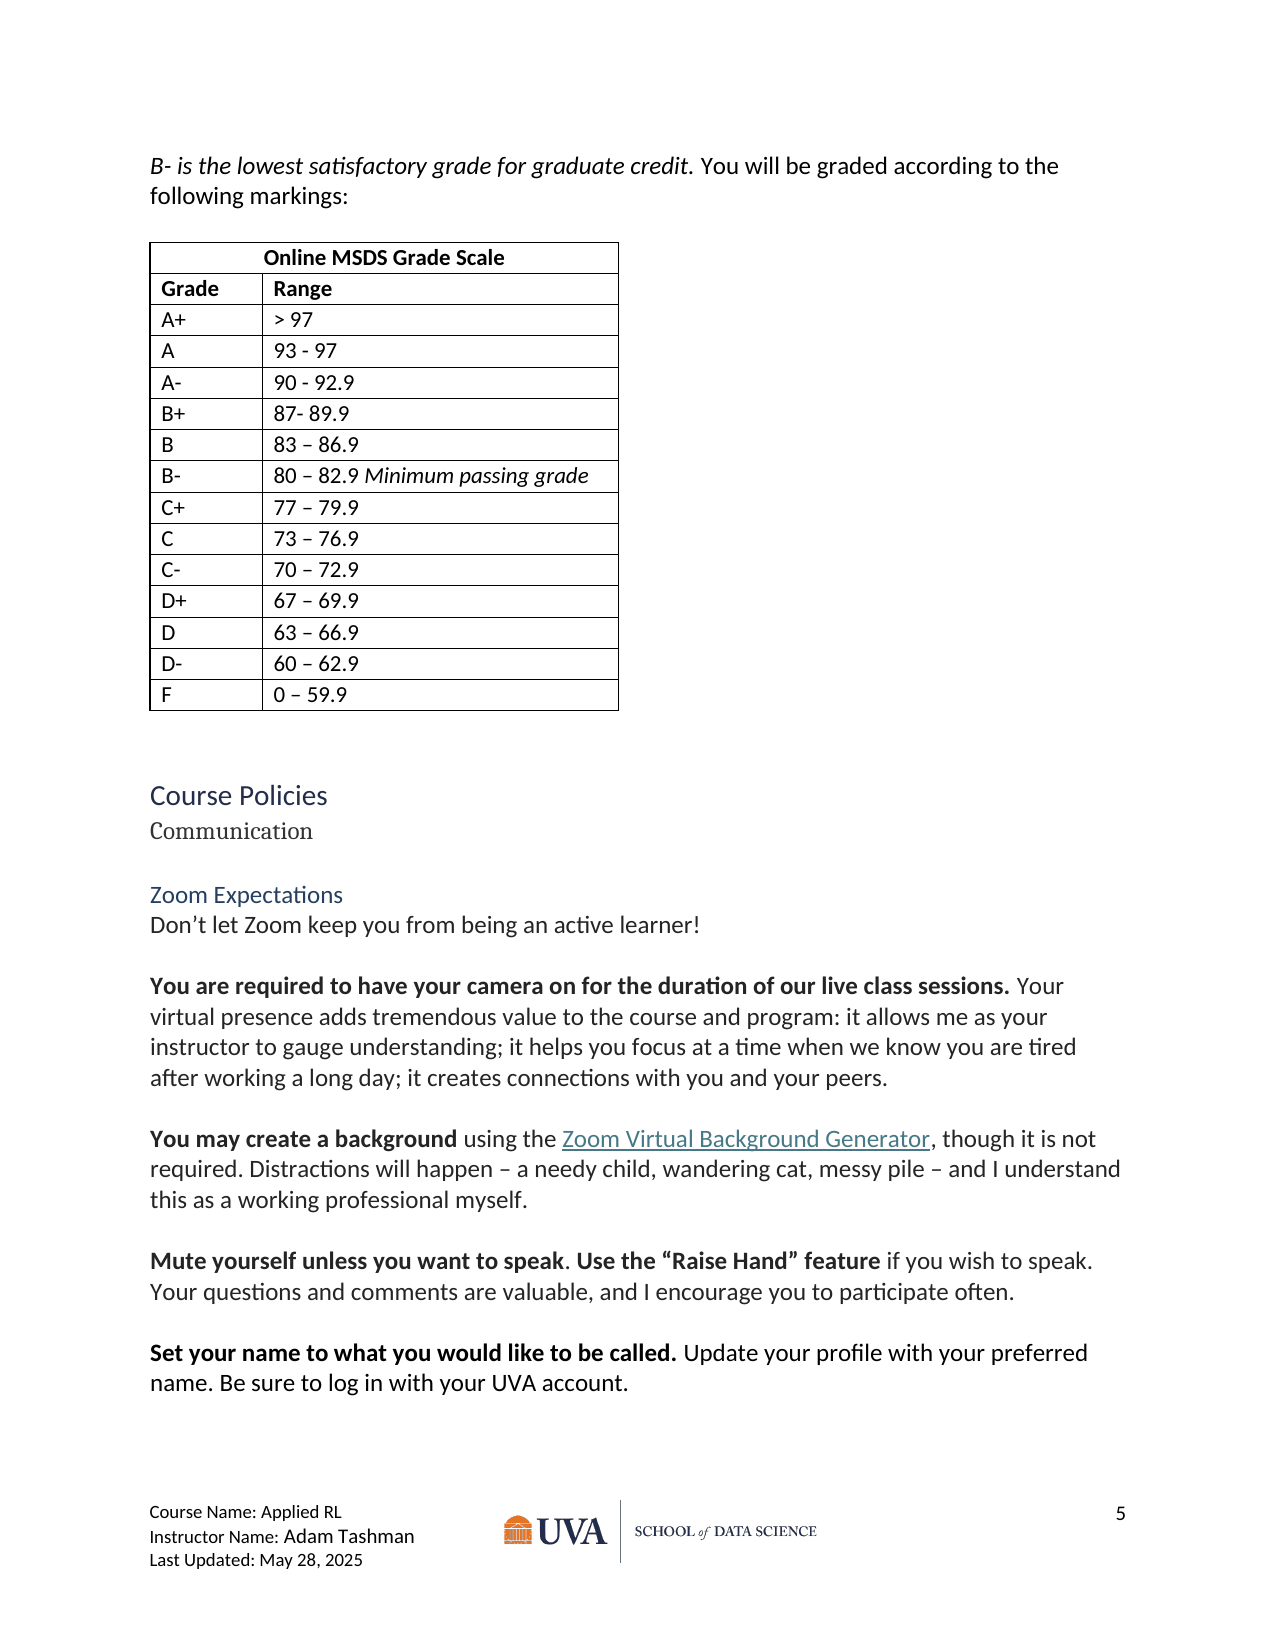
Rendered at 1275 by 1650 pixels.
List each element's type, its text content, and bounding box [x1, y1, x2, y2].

table_cell 67 – 69.9 [263, 586, 618, 617]
text Don’t let Zoom keep you from being an active learner! [150, 909, 1125, 940]
table_cell B [151, 430, 262, 460]
table_cell 70 – 72.9 [263, 555, 618, 585]
table_cell 80 – 82.9 Minimum passing grade [263, 461, 618, 492]
table_cell > 97 [263, 305, 618, 335]
text Mute yourself unless you want to speak. Use the “Raise Hand” feature if you wish to speak. Your questions and comments are valuable, and I encourage you to participate often. [150, 1245, 1125, 1306]
table_cell 93 - 97 [263, 336, 618, 367]
table_cell Grade [151, 274, 262, 304]
table_cell A- [151, 368, 262, 398]
table_cell 83 – 86.9 [263, 430, 618, 460]
table_cell Range [263, 274, 618, 304]
text Set your name to what you would like to be called. Update your profile with your preferred name. Be sure to log in with your UVA account. [150, 1337, 1125, 1428]
table_header Online MSDS Grade Scale [151, 243, 618, 273]
subtitle Communication [150, 817, 1125, 875]
table_cell C+ [151, 493, 262, 523]
subtitle Course Policies [150, 777, 1125, 813]
table_cell 63 – 66.9 [263, 618, 618, 648]
subtitle Zoom Expectations [150, 879, 1125, 909]
text You may create a background using the Zoom Virtual Background Generator, though it is not required. Distractions will happen – a needy child, wandering cat, messy pile – and I understand this as a working professional myself. [150, 1123, 1125, 1215]
table_cell C [151, 524, 262, 554]
table_cell B+ [151, 399, 262, 429]
table_cell 77 – 79.9 [263, 493, 618, 523]
table_cell 87- 89.9 [263, 399, 618, 429]
table_cell D+ [151, 586, 262, 617]
table_cell 90 - 92.9 [263, 368, 618, 398]
table_cell 0 – 59.9 [263, 680, 618, 710]
table_cell 60 – 62.9 [263, 649, 618, 679]
table_cell 73 – 76.9 [263, 524, 618, 554]
table_cell B- [151, 461, 262, 492]
table_cell D- [151, 649, 262, 679]
table_cell D [151, 618, 262, 648]
table_cell F [151, 680, 262, 710]
text You are required to have your camera on for the duration of our live class sessions. Your virtual presence adds tremendous value to the course and program: it allows me as your instructor to gauge understanding; it helps you focus at a time when we know you are tired after working a long day; it creates connections with you and your peers. [150, 971, 1125, 1093]
text B- is the lowest satisfactory grade for graduate credit. You will be graded according to the following markings: [150, 150, 1125, 242]
table_cell A+ [151, 305, 262, 335]
table_cell A [151, 336, 262, 367]
table_cell C- [151, 555, 262, 585]
picture [504, 1500, 817, 1563]
